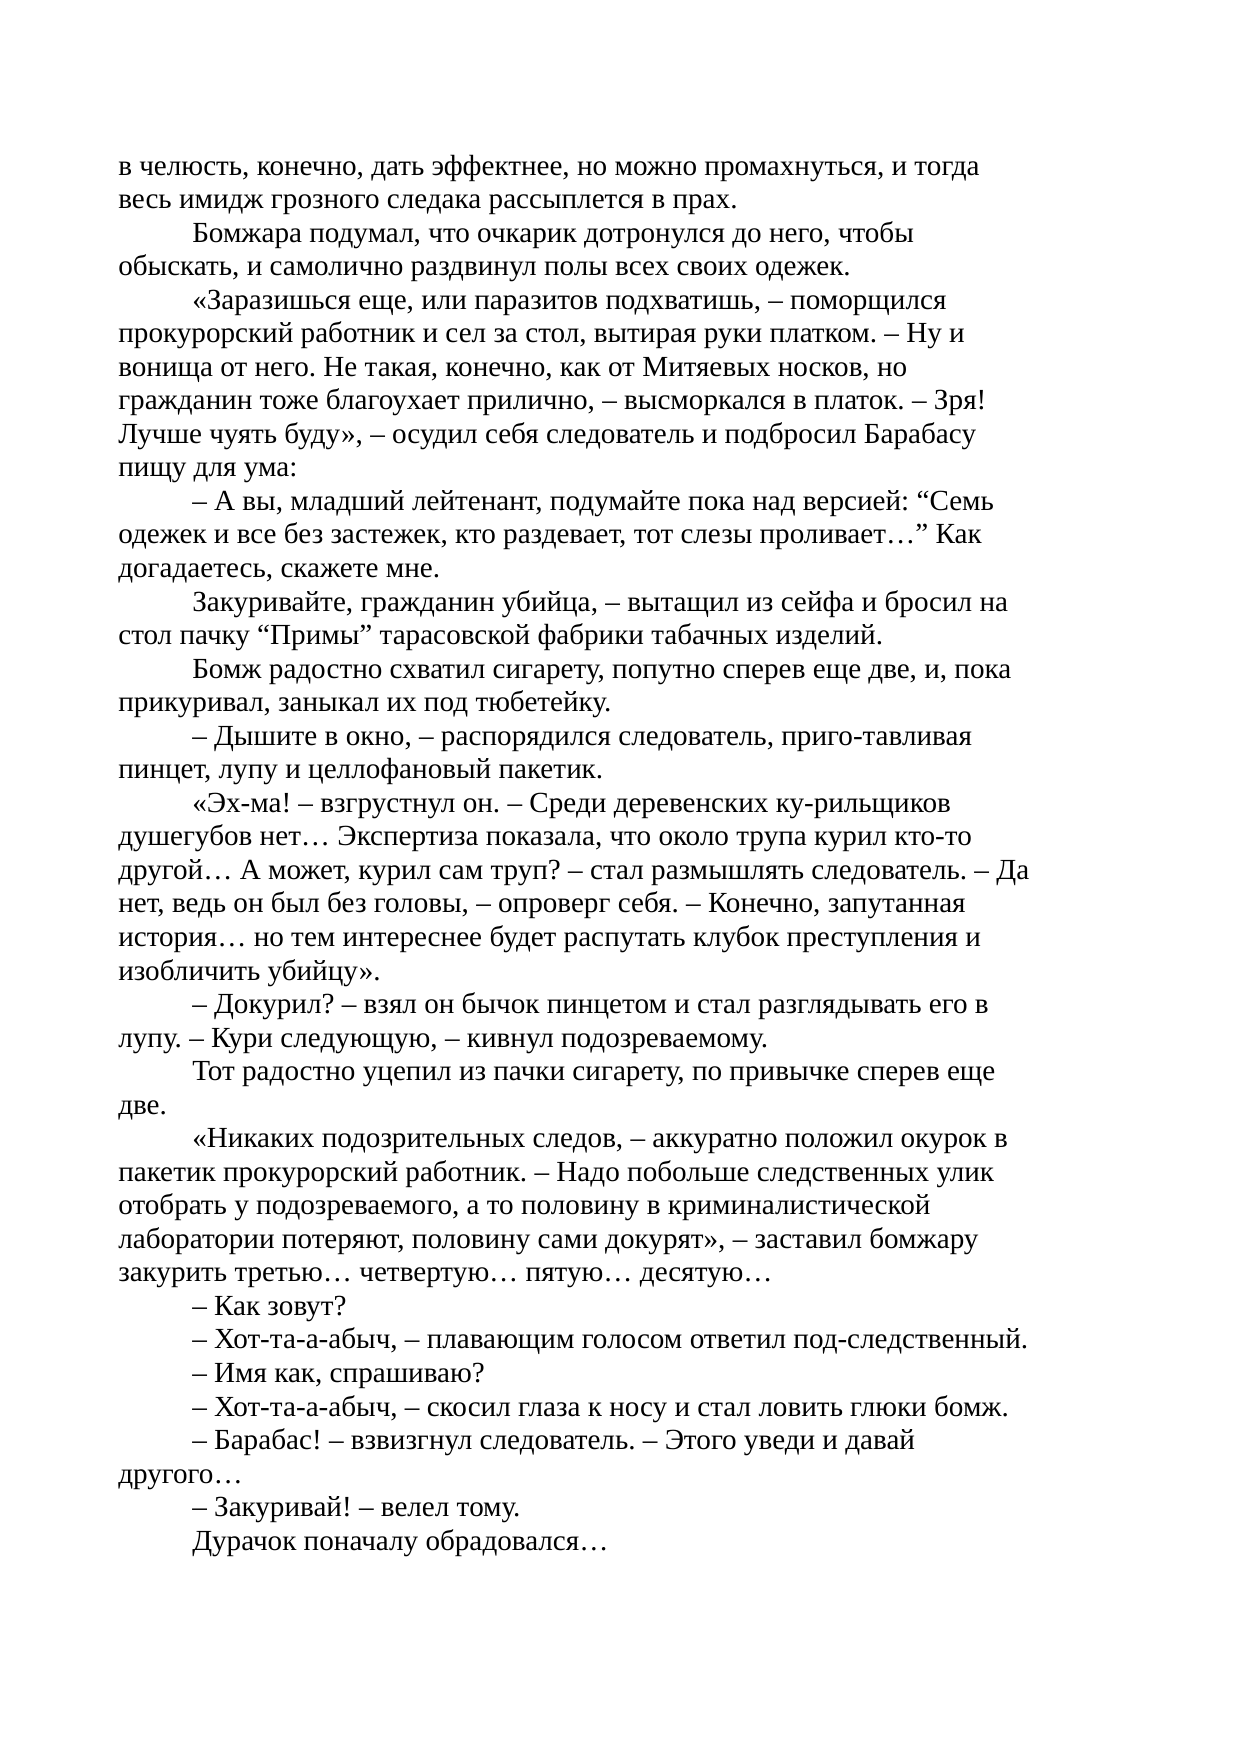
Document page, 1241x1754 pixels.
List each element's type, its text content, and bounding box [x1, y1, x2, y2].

text – Закуривай! – велел тому. [118, 1489, 1033, 1523]
text Бомж радостно схватил сигарету, попутно сперев еще две, и, пока прикуривал, заныкал их под тюбетейку. [118, 651, 1033, 718]
text – Как зовут? [118, 1288, 1033, 1322]
text Тот радостно уцепил из пачки сигарету, по привычке сперев еще две. [118, 1053, 1033, 1120]
text Бомжара подумал, что очкарик дотронулся до него, чтобы обыскать, и самолично раздвинул полы всех своих одежек. [118, 215, 1033, 282]
text – А вы, младший лейтенант, подумайте пока над версией: “Семь одежек и все без застежек, кто раздевает, тот слезы проливает…” Как догадаетесь, скажете мне. [118, 483, 1033, 584]
text – Докурил? – взял он бычок пинцетом и стал разглядывать его в лупу. – Кури следующую, – кивнул подозреваемому. [118, 986, 1033, 1053]
text – Хот-та-а-абыч, – плавающим голосом ответил под-следственный. [118, 1322, 1033, 1355]
text – Барабас! – взвизгнул следователь. – Этого уведи и давай другого… [118, 1422, 1033, 1489]
text Дурачок поначалу обрадовался… [118, 1523, 1033, 1556]
text «Никаких подозрительных следов, – аккуратно положил окурок в пакетик прокурорский работник. – Надо побольше следственных улик отобрать у подозреваемого, а то половину в криминалистической лаборатории потеряют, половину сами докурят», – заставил бомжару закурить третью… четвертую… пятую… десятую… [118, 1120, 1033, 1288]
text Закуривайте, гражданин убийца, – вытащил из сейфа и бросил на стол пачку “Примы” тарасовской фабрики табачных изделий. [118, 584, 1033, 651]
text – Хот-та-а-абыч, – скосил глаза к носу и стал ловить глюки бомж. [118, 1389, 1033, 1422]
text – Имя как, спрашиваю? [118, 1355, 1033, 1389]
text «Эх-ма! – взгрустнул он. – Среди деревенских ку-рильщиков душегубов нет… Экспертиза показала, что около трупа курил кто-то другой… А может, курил сам труп? – стал размышлять следователь. – Да нет, ведь он был без головы, – опроверг себя. – Конечно, запутанная история… но тем интереснее будет распутать клубок преступления и изобличить убийцу». [118, 785, 1033, 986]
text в челюсть, конечно, дать эффектнее, но можно промахнуться, и тогда весь имидж грозного следака рассыплется в прах. [118, 148, 1033, 215]
text «Заразишься еще, или паразитов подхватишь, – поморщился прокурорский работник и сел за стол, вытирая руки платком. – Ну и вонища от него. Не такая, конечно, как от Митяевых носков, но гражданин тоже благоухает прилично, – высморкался в платок. – Зря! Лучше чуять буду», – осудил себя следователь и подбросил Барабасу пищу для ума: [118, 282, 1033, 483]
text – Дышите в окно, – распорядился следователь, приго-тавливая пинцет, лупу и целлофановый пакетик. [118, 718, 1033, 785]
